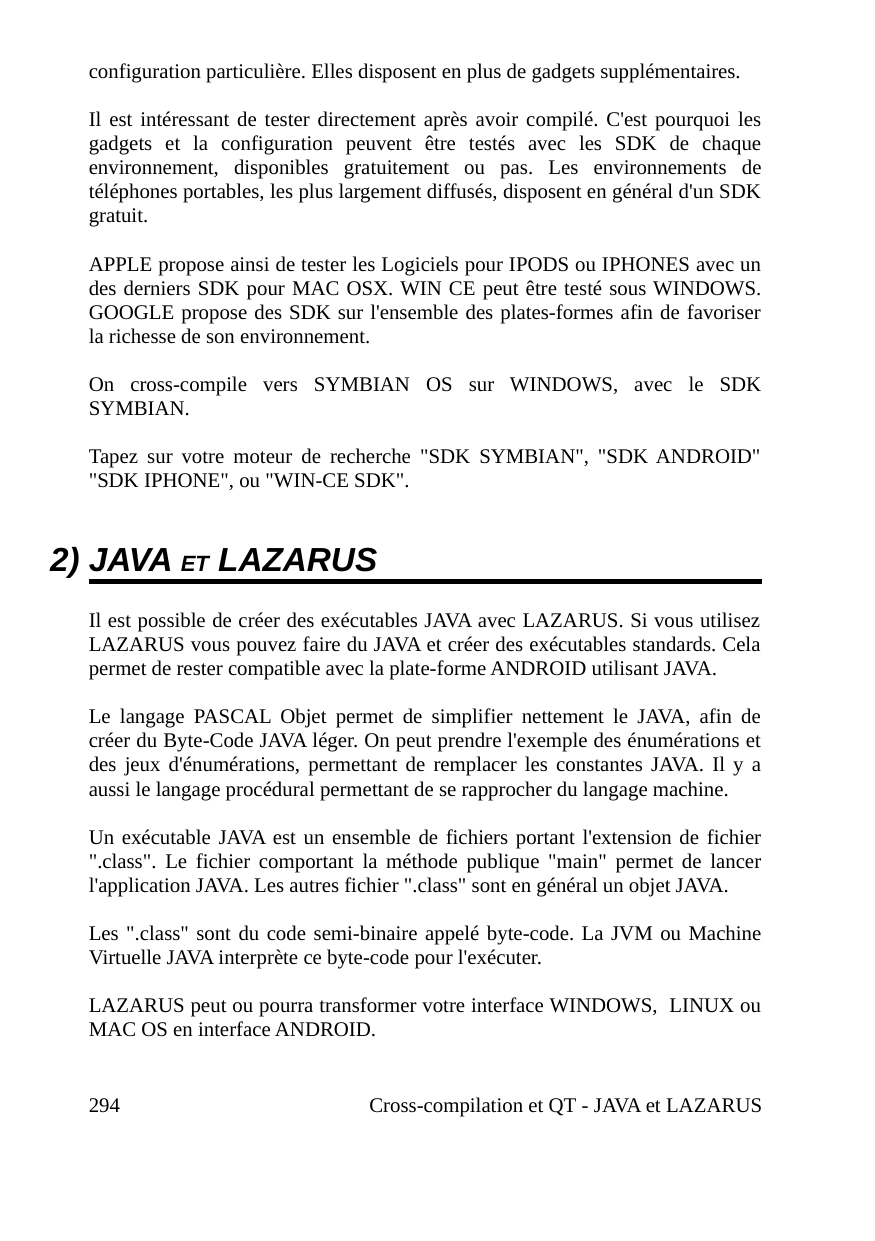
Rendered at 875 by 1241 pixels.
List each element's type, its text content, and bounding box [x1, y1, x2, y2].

text Il est possible de créer des exécutables JAVA avec LAZARUS. Si vous utilisez LAZARUS vous pouvez faire du JAVA et créer des exécutables standards. Cela permet de rester compatible avec la plate-forme ANDROID utilisant JAVA. [88, 608, 762, 680]
text APPLE propose ainsi de tester les Logiciels pour IPODS ou IPHONES avec un des derniers SDK pour MAC OSX. WIN CE peut être testé sous WINDOWS. GOOGLE propose des SDK sur l'ensemble des plates-formes afin de favoriser la richesse de son environnement. [88, 252, 762, 348]
subtitle JAVA et LAZARUS [88, 540, 762, 584]
text Il est intéressant de tester directement après avoir compilé. C'est pourquoi les gadgets et la configuration peuvent être testés avec les SDK de chaque environnement, disponibles gratuitement ou pas. Les environnements de téléphones portables, les plus largement diffusés, disposent en général d'un SDK gratuit. [88, 107, 762, 227]
text Le langage PASCAL Objet permet de simplifier nettement le JAVA, afin de créer du Byte-Code JAVA léger. On peut prendre l'exemple des énumérations et des jeux d'énumérations, permettant de remplacer les constantes JAVA. Il y a aussi le langage procédural permettant de se rapprocher du langage machine. [88, 704, 762, 801]
text LAZARUS peut ou pourra transformer votre interface WINDOWS, LINUX ou MAC OS en interface ANDROID. [88, 993, 762, 1041]
text Les ".class" sont du code semi-binaire appelé byte-code. La JVM ou Machine Virtuelle JAVA interprète ce byte-code pour l'exécuter. [88, 921, 762, 969]
text On cross-compile vers SYMBIAN OS sur WINDOWS, avec le SDK SYMBIAN. [88, 372, 762, 420]
text configuration particulière. Elles disposent en plus de gadgets supplémentaires. [88, 59, 762, 83]
text Tapez sur votre moteur de recherche "SDK SYMBIAN", "SDK ANDROID" "SDK IPHONE", ou "WIN-CE SDK". [88, 444, 762, 492]
text Un exécutable JAVA est un ensemble de fichiers portant l'extension de fichier ".class". Le fichier comportant la méthode publique "main" permet de lancer l'application JAVA. Les autres fichier ".class" sont en général un objet JAVA. [88, 824, 762, 897]
